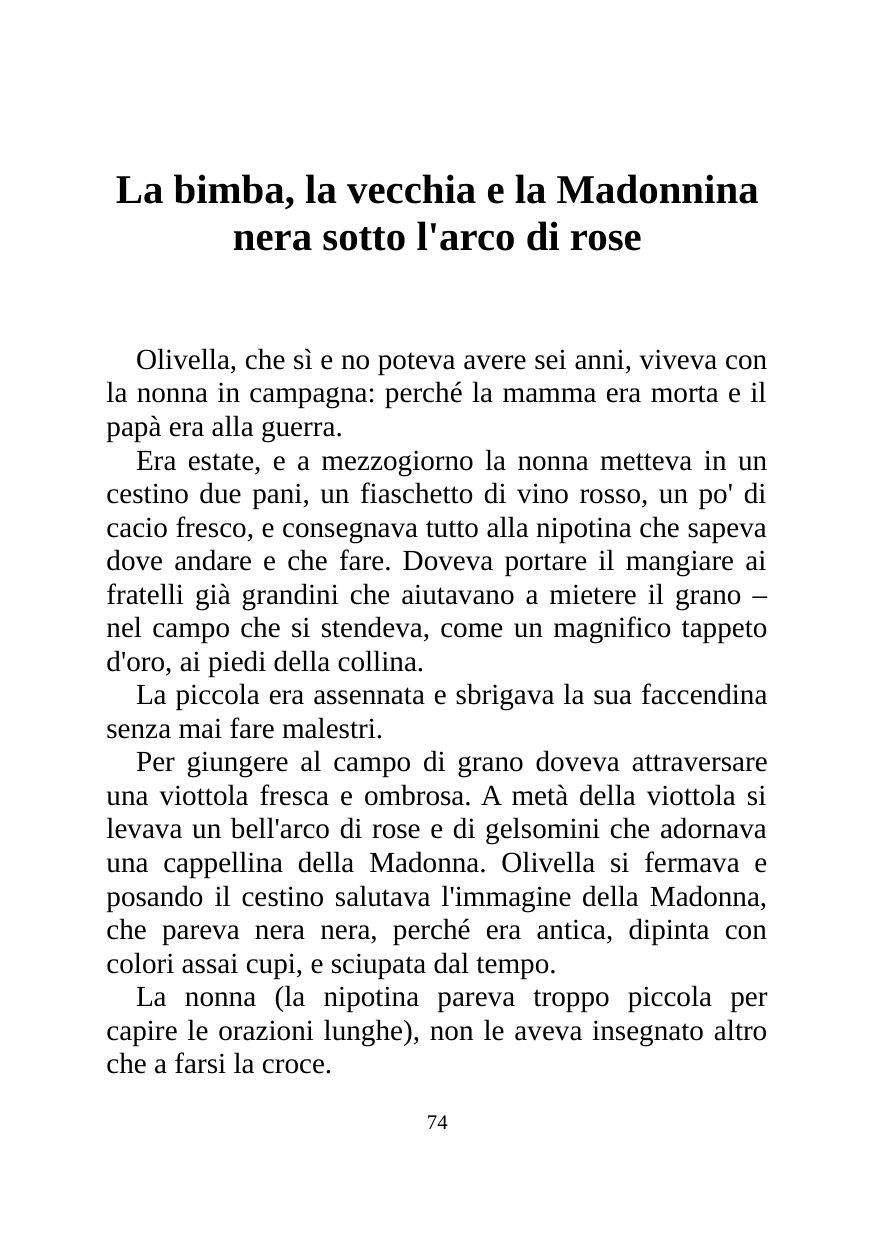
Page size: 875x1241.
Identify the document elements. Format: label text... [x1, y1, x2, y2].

text La nonna (la nipotina pareva troppo piccola per capire le orazioni lunghe), non le aveva insegnato altro che a farsi la croce. [106, 979, 768, 1080]
text Olivella, che sì e no poteva avere sei anni, viveva con la nonna in campagna: perché la mamma era morta e il papà era alla guerra. [106, 342, 768, 443]
text Per giungere al campo di grano doveva attraversare una viottola fresca e ombrosa. A metà della viottola si levava un bell'arco di rose e di gelsomini che adornava una cappellina della Madonna. Olivella si fermava e posando il cestino salutava l'immagine della Madonna, che pareva nera nera, perché era antica, dipinta con colori assai cupi, e sciupata dal tempo. [106, 744, 768, 979]
text La piccola era assennata e sbrigava la sua faccendina senza mai fare malestri. [106, 677, 768, 744]
subtitle La bimba, la vecchia e la Madonnina nera sotto l'arco di rose [106, 165, 768, 259]
text Era estate, e a mezzogiorno la nonna metteva in un cestino due pani, un fiaschetto di vino rosso, un po' di cacio fresco, e consegnava tutto alla nipotina che sapeva dove andare e che fare. Doveva portare il mangiare ai fratelli già grandini che aiutavano a mietere il grano – nel campo che si stendeva, come un magnifico tappeto d'oro, ai piedi della collina. [106, 443, 768, 677]
